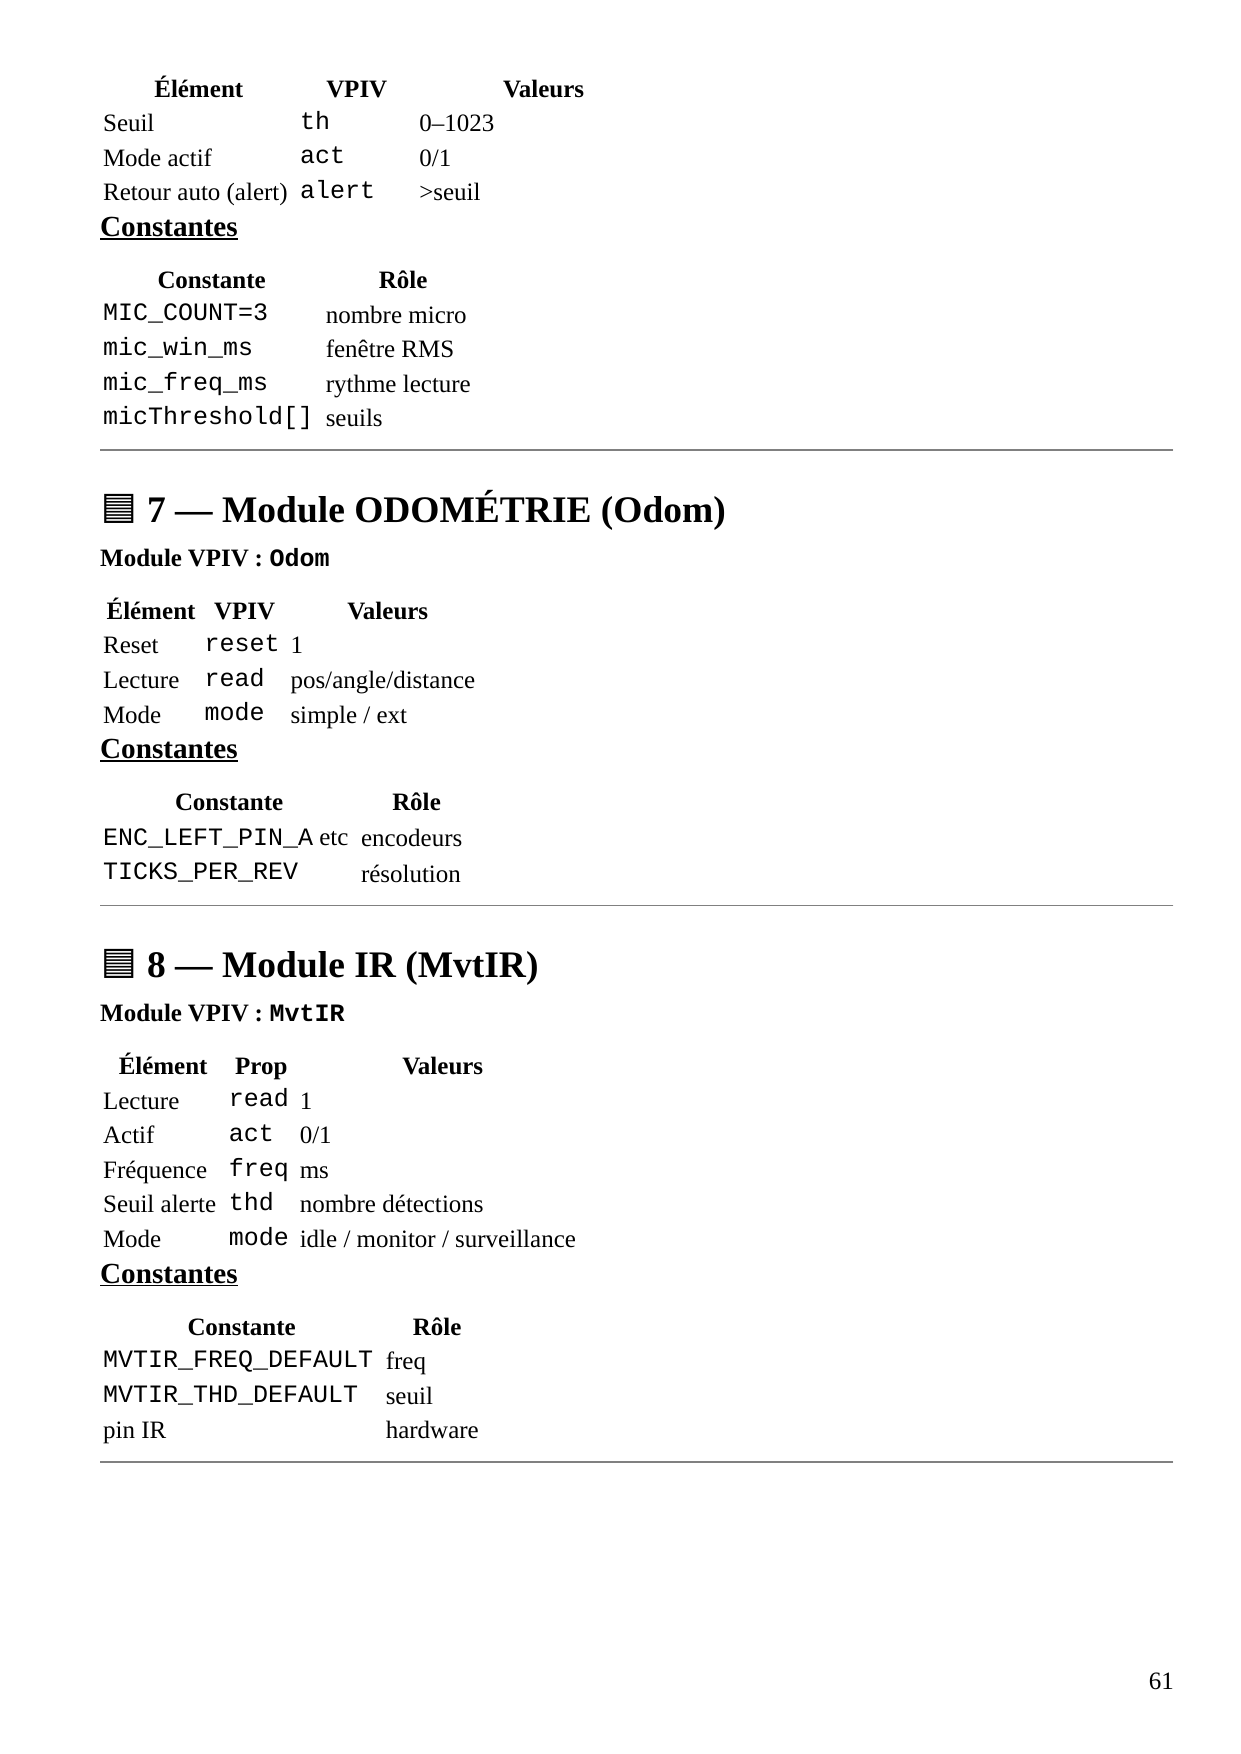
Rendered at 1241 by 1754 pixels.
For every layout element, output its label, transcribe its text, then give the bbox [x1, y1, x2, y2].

table_header Valeurs [297, 1048, 588, 1083]
table_cell act [226, 1118, 297, 1152]
table_header VPIV [297, 71, 416, 105]
table_cell simple / ext [288, 697, 488, 731]
text Module VPIV : MvtIR [100, 998, 1173, 1029]
table_cell mode [226, 1221, 297, 1256]
table_cell 0/1 [297, 1118, 588, 1152]
table_cell Reset [100, 628, 201, 662]
table_header Valeurs [416, 71, 670, 105]
text Module VPIV : Odom [100, 543, 1173, 574]
table_cell alert [297, 175, 416, 209]
table_cell ENC_LEFT_PIN_A etc [100, 819, 358, 856]
table_cell Seuil [100, 105, 297, 140]
table_header Constante [100, 785, 358, 819]
table_cell MIC_COUNT=3 [100, 297, 323, 331]
table_cell ms [297, 1152, 588, 1187]
table_cell fenêtre RMS [323, 331, 483, 366]
table_cell mic_win_ms [100, 331, 323, 366]
table_cell résolution [358, 856, 475, 890]
subtitle Constantes [100, 209, 1173, 243]
table_cell 1 [297, 1083, 588, 1117]
table_cell freq [383, 1344, 491, 1378]
table_cell 0/1 [416, 140, 670, 174]
table_cell Mode [100, 697, 201, 731]
subtitle Constantes [100, 1256, 1173, 1289]
table_cell Retour auto (alert) [100, 175, 297, 209]
table_cell nombre micro [323, 297, 483, 331]
table_cell read [201, 662, 287, 697]
table_header Rôle [323, 262, 483, 297]
table_header Rôle [383, 1309, 491, 1343]
table_cell rythme lecture [323, 366, 483, 401]
table_header Valeurs [288, 593, 488, 628]
table_cell th [297, 105, 416, 140]
table_header Élément [100, 1048, 226, 1083]
table_cell MVTIR_THD_DEFAULT [100, 1378, 383, 1413]
table_header Élément [100, 593, 201, 628]
table_cell Fréquence [100, 1152, 226, 1187]
table_cell seuil [383, 1378, 491, 1413]
table_cell pos/angle/distance [288, 662, 488, 697]
table_header Constante [100, 262, 323, 297]
table_header Constante [100, 1309, 383, 1343]
subtitle 🟦 8 — Module IR (MvtIR) [100, 943, 1173, 986]
table_cell reset [201, 628, 287, 662]
table_cell seuils [323, 401, 483, 435]
table_cell encodeurs [358, 819, 475, 856]
table_cell act [297, 140, 416, 174]
table_cell TICKS_PER_REV [100, 856, 358, 890]
table_cell 0–1023 [416, 105, 670, 140]
table_cell idle / monitor / surveillance [297, 1221, 588, 1256]
table_cell >seuil [416, 175, 670, 209]
subtitle Constantes [100, 731, 1173, 765]
table_cell freq [226, 1152, 297, 1187]
table_cell read [226, 1083, 297, 1117]
table_cell nombre détections [297, 1187, 588, 1221]
subtitle 🟦 7 — Module ODOMÉTRIE (Odom) [100, 487, 1173, 531]
table_cell 1 [288, 628, 488, 662]
table_header Élément [100, 71, 297, 105]
table_cell Lecture [100, 1083, 226, 1117]
table_cell Mode [100, 1221, 226, 1256]
table_cell thd [226, 1187, 297, 1221]
table_cell mic_freq_ms [100, 366, 323, 401]
table_header Prop [226, 1048, 297, 1083]
table_cell MVTIR_FREQ_DEFAULT [100, 1344, 383, 1378]
table_header Rôle [358, 785, 475, 819]
table_cell micThreshold[] [100, 401, 323, 435]
table_cell Actif [100, 1118, 226, 1152]
table_cell hardware [383, 1413, 491, 1447]
table_cell mode [201, 697, 287, 731]
table_cell Lecture [100, 662, 201, 697]
table_cell Seuil alerte [100, 1187, 226, 1221]
table_cell Mode actif [100, 140, 297, 174]
table_cell pin IR [100, 1413, 383, 1447]
table_header VPIV [201, 593, 287, 628]
